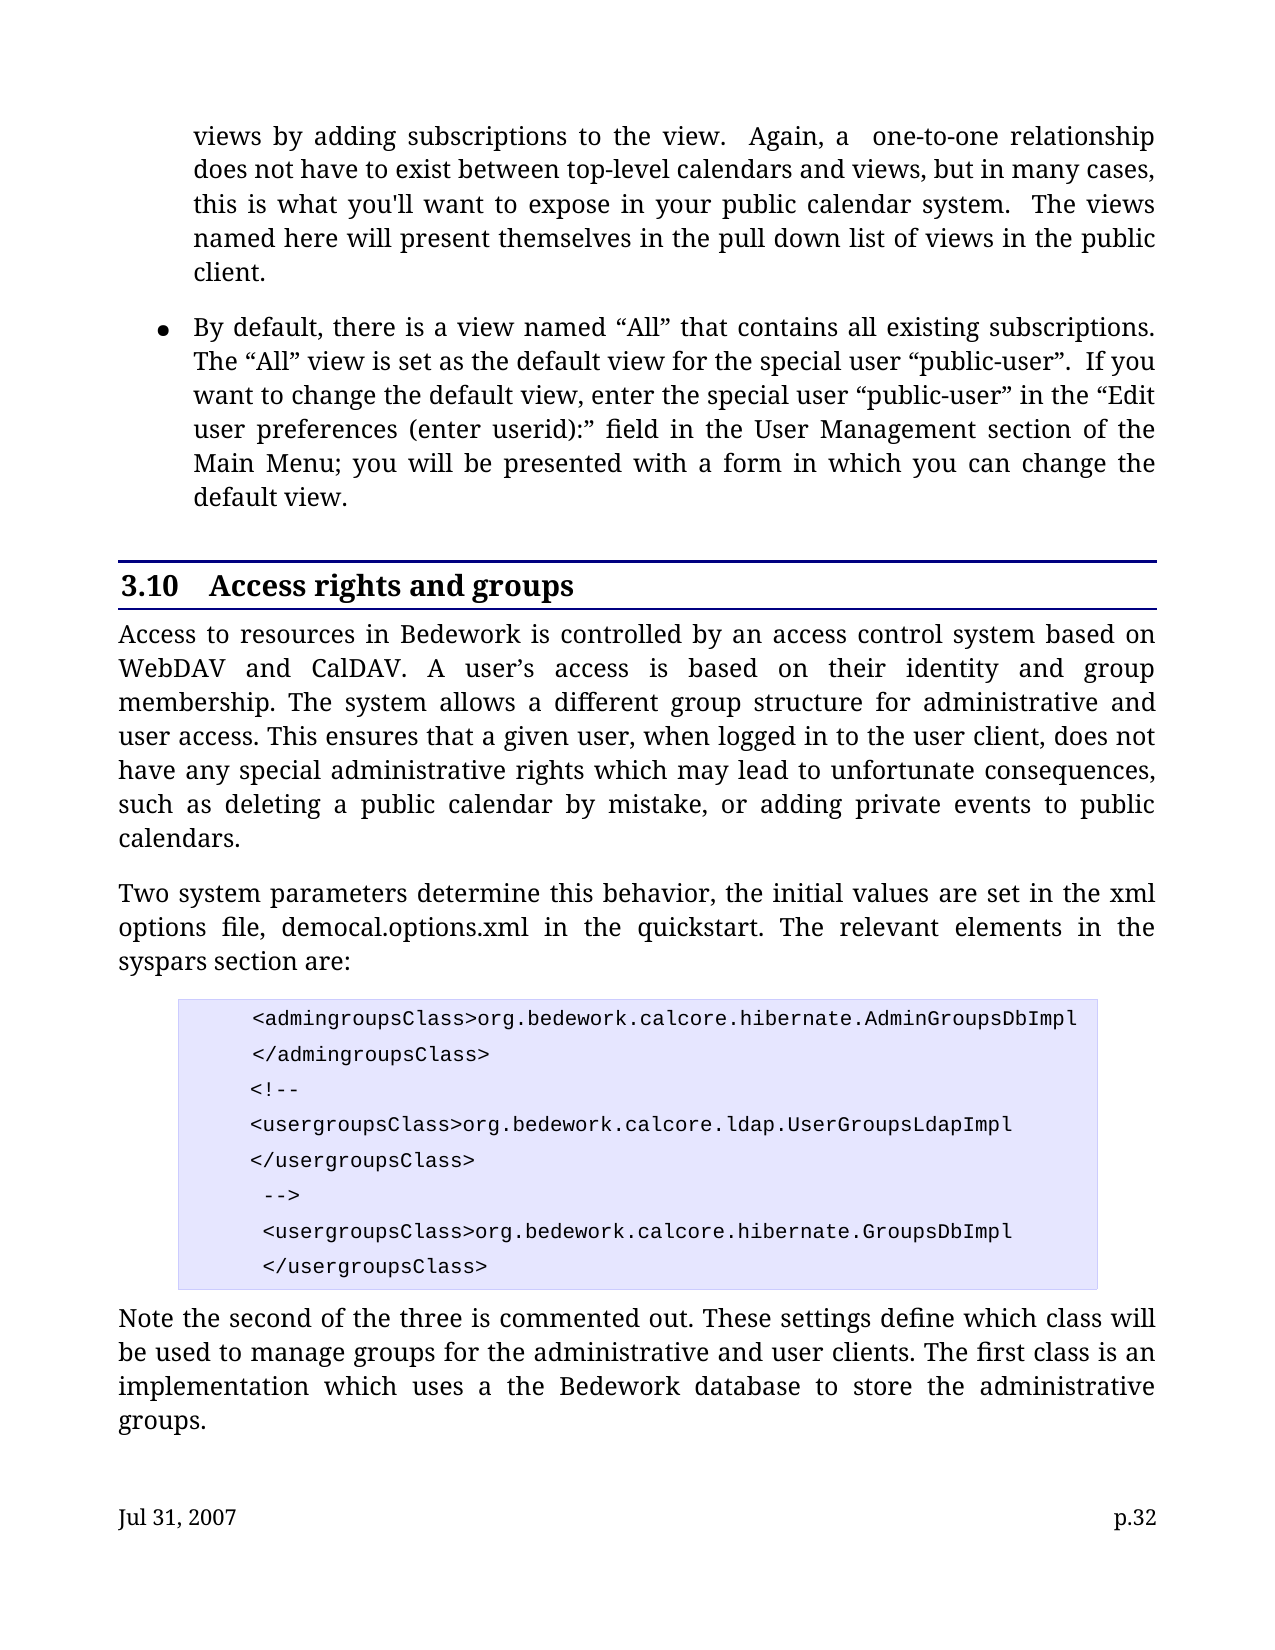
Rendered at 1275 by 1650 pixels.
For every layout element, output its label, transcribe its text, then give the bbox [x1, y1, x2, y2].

text <!-- [179, 1070, 1097, 1103]
text <usergroupsClass>org.bedework.calcore.ldap.UserGroupsLdapImpl [179, 1105, 1097, 1138]
subtitle Access rights and groups [118, 563, 1157, 608]
text --> [179, 1176, 1097, 1209]
list views by adding subscriptions to the view. Again, a one-to-one relationship does not have to exist between top-level calendars and views, but in many cases, this is what you'll want to expose in your public calendar system. The views named here will present themselves in the pull down list of views in the public client. [156, 118, 1157, 288]
text </usergroupsClass> [179, 1247, 1097, 1289]
text <usergroupsClass>org.bedework.calcore.hibernate.GroupsDbImpl [179, 1212, 1097, 1244]
text </usergroupsClass> [179, 1141, 1097, 1173]
text Access to resources in Bedework is controlled by an access control system based on WebDAV and CalDAV. A user’s access is based on their identity and group membership. The system allows a different group structure for administrative and user access. This ensures that a given user, when logged in to the user client, does not have any special administrative rights which may lead to unfortunate consequences, such as deleting a public calendar by mistake, or adding private events to public calendars. [118, 616, 1157, 855]
text </admingroupsClass> [179, 1034, 1097, 1067]
text <admingroupsClass>org.bedework.calcore.hibernate.AdminGroupsDbImpl [179, 1000, 1097, 1032]
text Note the second of the three is commented out. These settings define which class will be used to manage groups for the administrative and user clients. The first class is an implementation which uses a the Bedework database to store the administrative groups. [118, 1301, 1157, 1437]
list By default, there is a view named “All” that contains all existing subscriptions. The “All” view is set as the default view for the special user “public-user”. If you want to change the default view, enter the special user “public-user” in the “Edit user preferences (enter userid):” field in the User Management section of the Main Menu; you will be presented with a form in which you can change the default view. [156, 309, 1157, 514]
text Two system parameters determine this behavior, the initial values are set in the xml options file, democal.options.xml in the quickstart. The relevant elements in the syspars section are: [118, 876, 1157, 978]
